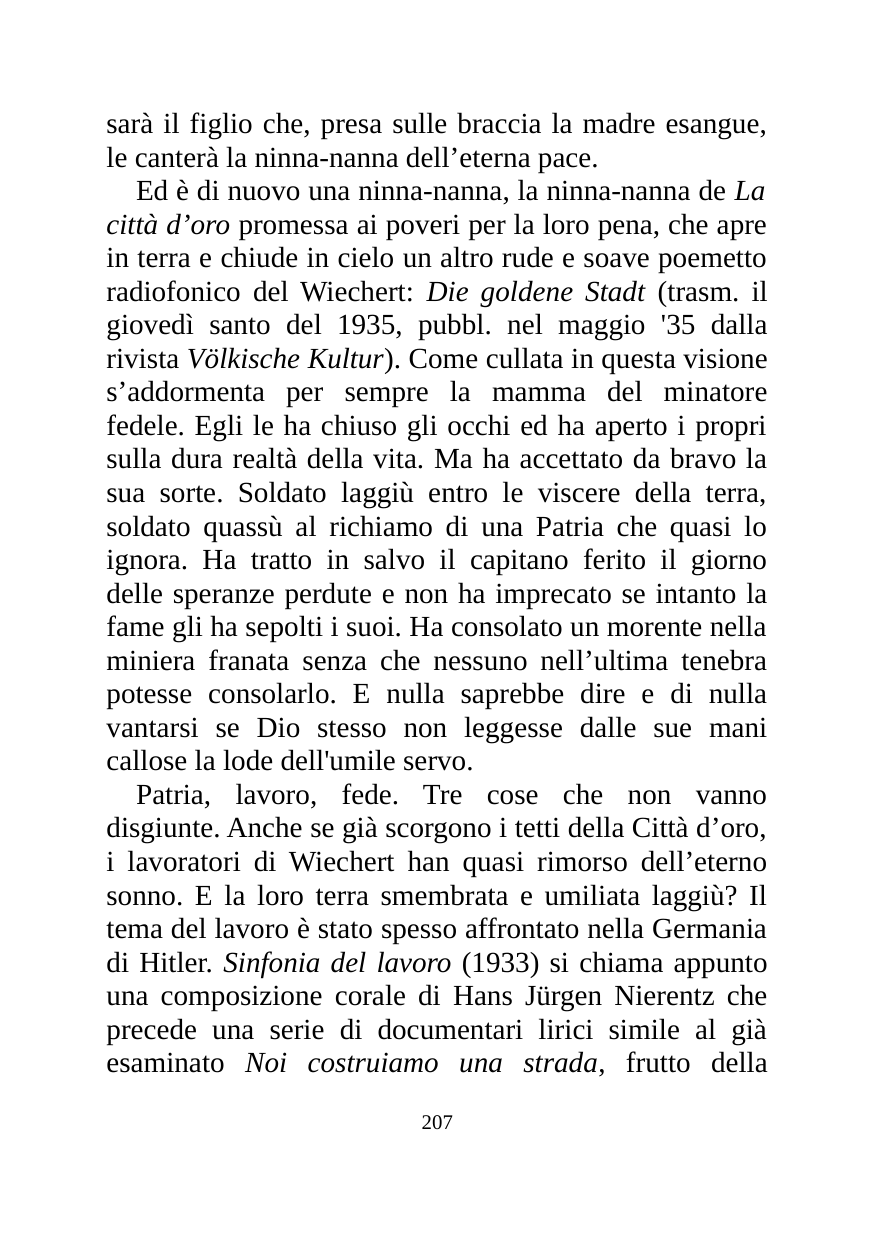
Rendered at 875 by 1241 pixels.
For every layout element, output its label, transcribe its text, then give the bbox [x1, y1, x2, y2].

text Ed è di nuovo una ninna-nanna, la ninna-nanna de La città d’oro promessa ai poveri per la loro pena, che apre in terra e chiude in cielo un altro rude e soave poemetto radiofonico del Wiechert: Die goldene Stadt (trasm. il giovedì santo del 1935, pubbl. nel maggio '35 dalla rivista Völkische Kultur). Come cullata in questa visione s’addormenta per sempre la mamma del minatore fedele. Egli le ha chiuso gli occhi ed ha aperto i propri sulla dura realtà della vita. Ma ha accettato da bravo la sua sorte. Soldato laggiù entro le viscere della terra, soldato quassù al richiamo di una Patria che quasi lo ignora. Ha tratto in salvo il capitano ferito il giorno delle speranze perdute e non ha imprecato se intanto la fame gli ha sepolti i suoi. Ha consolato un morente nella miniera franata senza che nessuno nell’ultima tenebra potesse consolarlo. E nulla saprebbe dire e di nulla vantarsi se Dio stesso non leggesse dalle sue mani callose la lode dell'umile servo. [106, 173, 768, 777]
text sarà il figlio che, presa sulle braccia la madre esangue, le canterà la ninna-nanna dell’eterna pace. [106, 106, 768, 173]
text Patria, lavoro, fede. Tre cose che non vanno disgiunte. Anche se già scorgono i tetti della Città d’oro, i lavoratori di Wiechert han quasi rimorso dell’eterno sonno. E la loro terra smembrata e umiliata laggiù? Il tema del lavoro è stato spesso affrontato nella Germania di Hitler. Sinfonia del lavoro (1933) si chiama appunto una composizione corale di Hans Jürgen Nierentz che precede una serie di documentari lirici simile al già esaminato Noi costruiamo una strada, frutto della [106, 777, 768, 1079]
